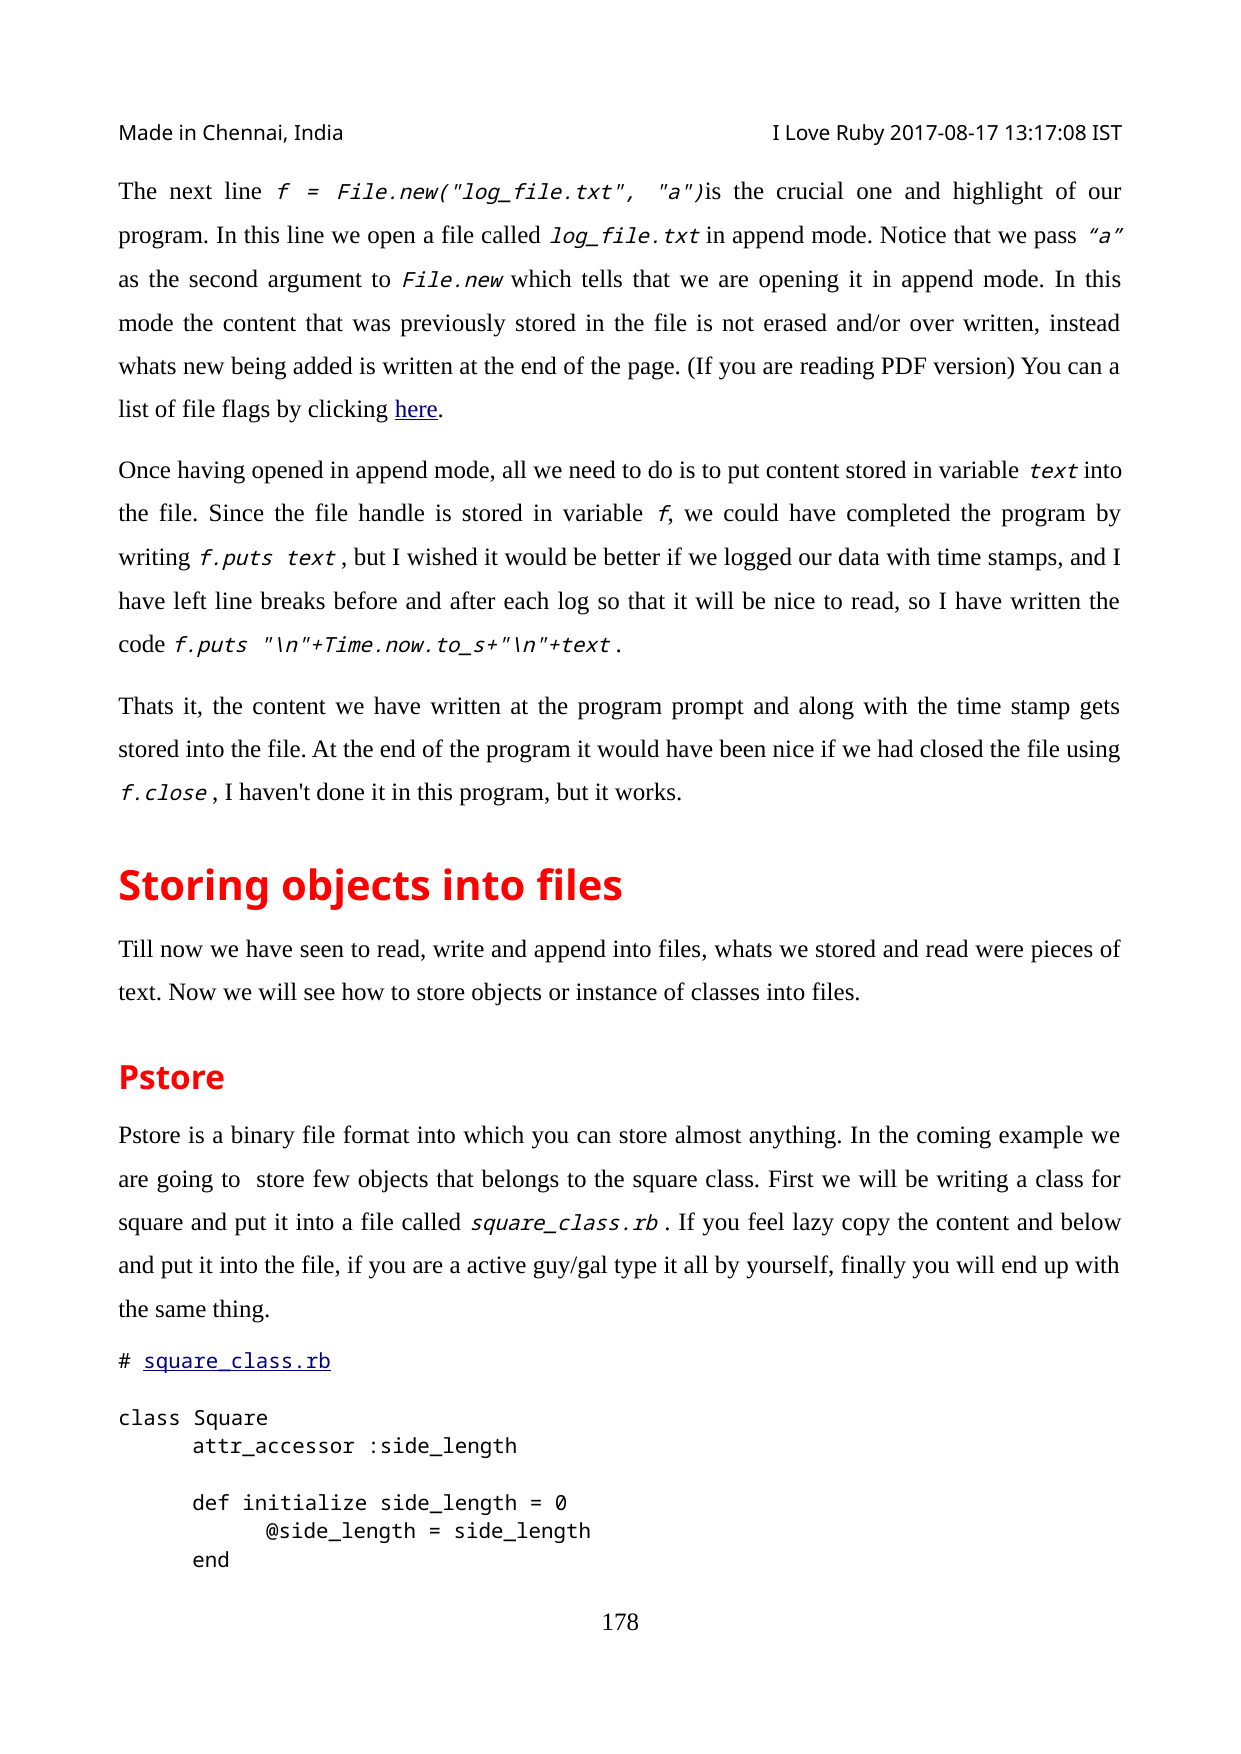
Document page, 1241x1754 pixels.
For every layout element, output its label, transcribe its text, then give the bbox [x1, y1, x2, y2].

text Once having opened in append mode, all we need to do is to put content stored in variable text into the file. Since the file handle is stored in variable f, we could have completed the program by writing f.puts text , but I wished it would be better if we logged our data with time stamps, and I have left line breaks before and after each log so that it will be nice to read, so I have written the code f.puts "\n"+Time.now.to_s+"\n"+text . [118, 455, 1122, 659]
text class Square [118, 1403, 1122, 1431]
text # square_class.rb [118, 1346, 1122, 1374]
text end [118, 1545, 1122, 1573]
subtitle Storing objects into files [118, 856, 1122, 912]
text Thats it, the content we have written at the program prompt and along with the time stamp gets stored into the file. At the end of the program it would have been nice if we had closed the file using f.close , I haven't done it in this program, but it works. [118, 691, 1122, 807]
subtitle Pstore [118, 1054, 1122, 1099]
text @side_length = side_length [118, 1516, 1122, 1545]
text Till now we have seen to read, write and append into files, whats we stored and read were pieces of text. Now we will see how to store objects or instance of classes into files. [118, 934, 1122, 1006]
text attr_accessor :side_length [118, 1431, 1122, 1459]
text Pstore is a binary file format into which you can store almost anything. In the coming example we are going to store few objects that belongs to the square class. First we will be writing a class for square and put it into a file called square_class.rb . If you feel lazy copy the content and below and put it into the file, if you are a active guy/gal type it all by yourself, finally you will end up with the same thing. [118, 1121, 1122, 1322]
text def initialize side_length = 0 [118, 1488, 1122, 1516]
text The next line f = File.new("log_file.txt", "a")is the crucial one and highlight of our program. In this line we open a file called log_file.txt in append mode. Notice that we pass “a” as the second argument to File.new which tells that we are opening it in append mode. In this mode the content that was previously stored in the file is not erased and/or over written, instead whats new being added is written at the end of the page. (If you are reading PDF version) You can a list of file flags by clicking here. [118, 176, 1122, 423]
